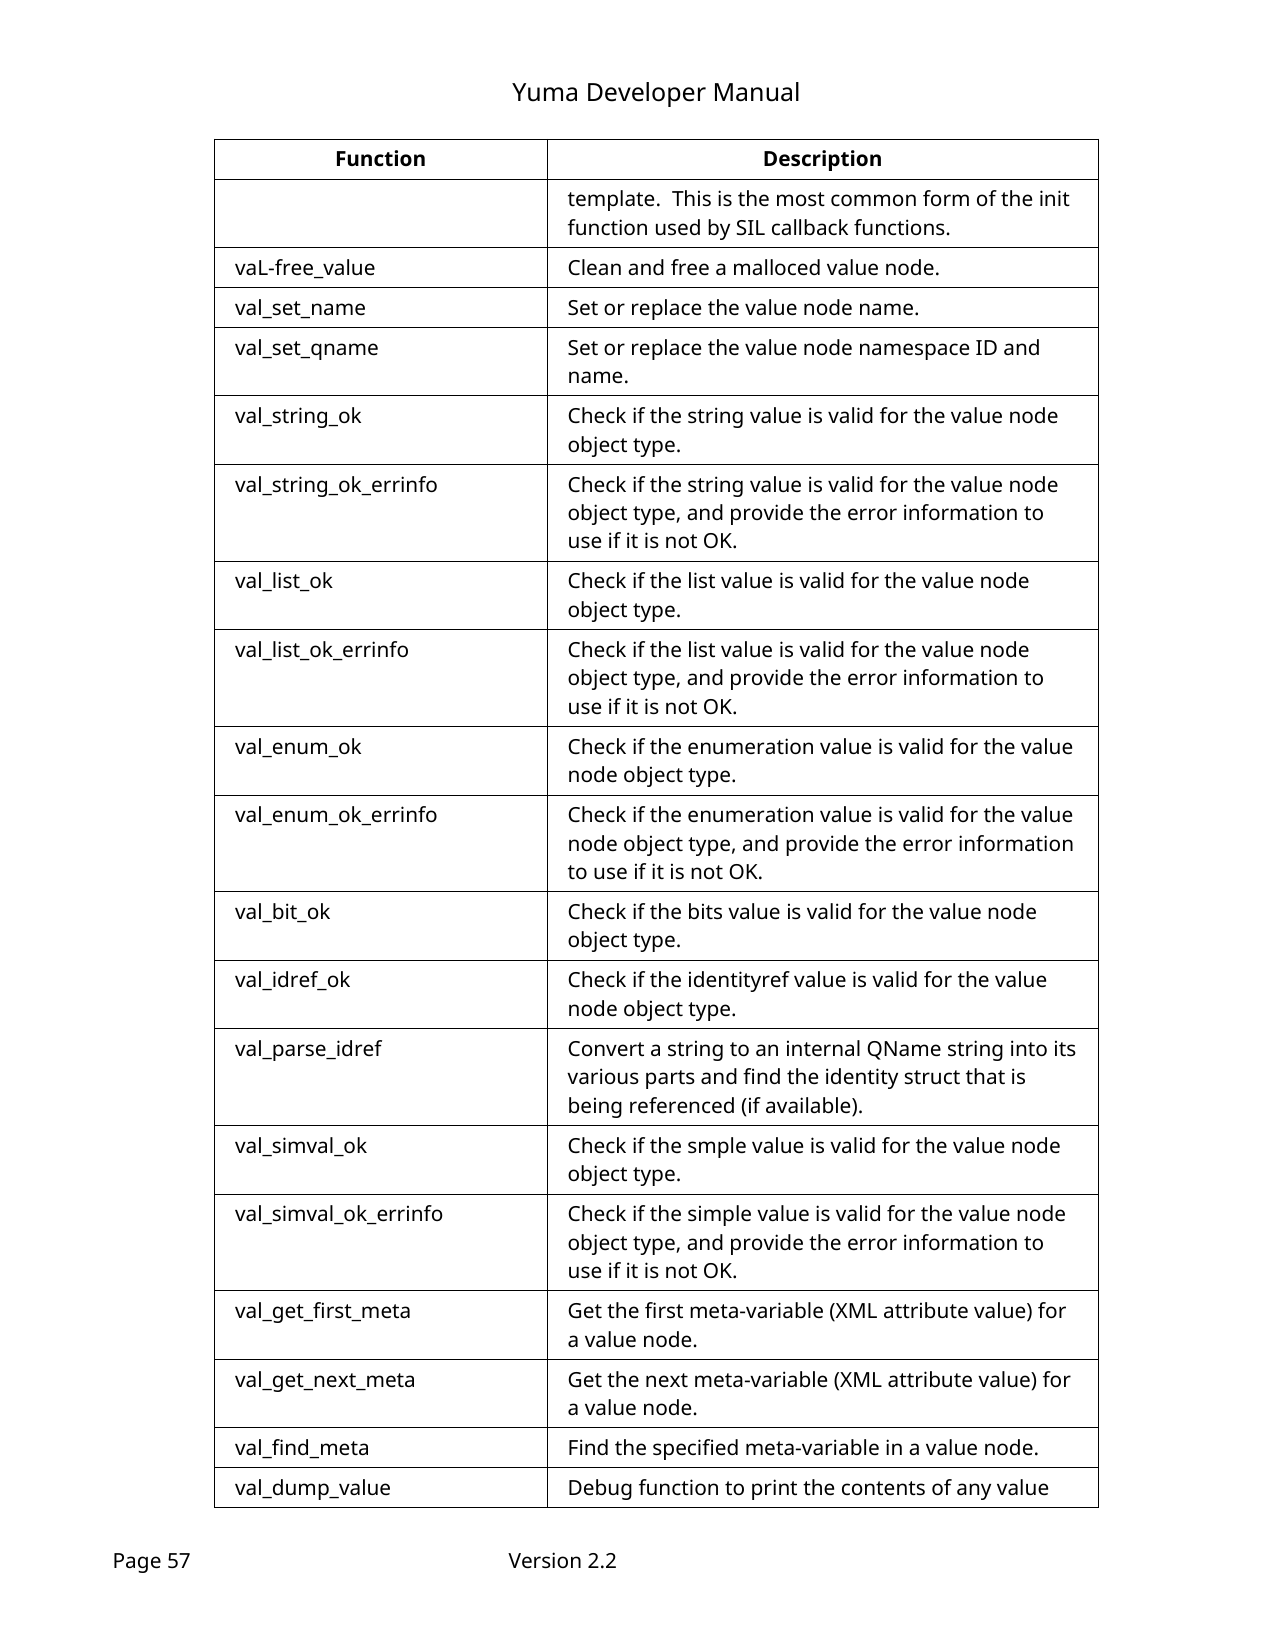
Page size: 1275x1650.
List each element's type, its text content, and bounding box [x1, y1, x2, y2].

table_cell val_dump_value [215, 1468, 547, 1507]
table_cell val_find_meta [215, 1428, 547, 1467]
table_cell val_set_qname [215, 328, 547, 395]
table_cell val_list_ok_errinfo [215, 630, 547, 726]
table_cell Check if the smple value is valid for the value node object type. [548, 1126, 1098, 1193]
table_cell Convert a string to an internal QName string into its various parts and find the identity struct that is being referenced (if available). [548, 1029, 1098, 1125]
table_cell Check if the string value is valid for the value node object type. [548, 396, 1098, 464]
table_header Function [215, 140, 547, 178]
table_cell Set or replace the value node namespace ID and name. [548, 328, 1098, 395]
table_cell Check if the list value is valid for the value node object type. [548, 562, 1098, 629]
table_header Description [548, 140, 1098, 178]
table_cell Check if the string value is valid for the value node object type, and provide the error information to use if it is not OK. [548, 465, 1098, 561]
table_cell template. This is the most common form of the init function used by SIL callback functions. [548, 180, 1098, 247]
table_cell Check if the identityref value is valid for the value node object type. [548, 961, 1098, 1028]
table_cell Debug function to print the contents of any value [548, 1468, 1098, 1507]
table_cell Find the specified meta-variable in a value node. [548, 1428, 1098, 1467]
table_cell val_get_next_meta [215, 1360, 547, 1427]
table_cell val_simval_ok [215, 1126, 547, 1193]
table_cell val_enum_ok_errinfo [215, 796, 547, 891]
table_cell val_set_name [215, 288, 547, 327]
table_cell val_simval_ok_errinfo [215, 1195, 547, 1290]
table_cell val_parse_idref [215, 1029, 547, 1125]
table_cell vaL-free_value [215, 248, 547, 287]
table_cell val_string_ok_errinfo [215, 465, 547, 561]
table_cell Check if the list value is valid for the value node object type, and provide the error information to use if it is not OK. [548, 630, 1098, 726]
table_cell Check if the bits value is valid for the value node object type. [548, 892, 1098, 960]
table_cell Check if the enumeration value is valid for the value node object type. [548, 727, 1098, 794]
table_cell Set or replace the value node name. [548, 288, 1098, 327]
table_cell Check if the simple value is valid for the value node object type, and provide the error information to use if it is not OK. [548, 1195, 1098, 1290]
table_cell val_list_ok [215, 562, 547, 629]
table_cell Clean and free a malloced value node. [548, 248, 1098, 287]
table_cell val_string_ok [215, 396, 547, 464]
table_cell Check if the enumeration value is valid for the value node object type, and provide the error information to use if it is not OK. [548, 796, 1098, 891]
table_cell [215, 180, 547, 247]
table_cell Get the first meta-variable (XML attribute value) for a value node. [548, 1291, 1098, 1359]
table_cell val_idref_ok [215, 961, 547, 1028]
table_cell val_get_first_meta [215, 1291, 547, 1359]
table_cell val_bit_ok [215, 892, 547, 960]
table_cell Get the next meta-variable (XML attribute value) for a value node. [548, 1360, 1098, 1427]
table_cell val_enum_ok [215, 727, 547, 794]
